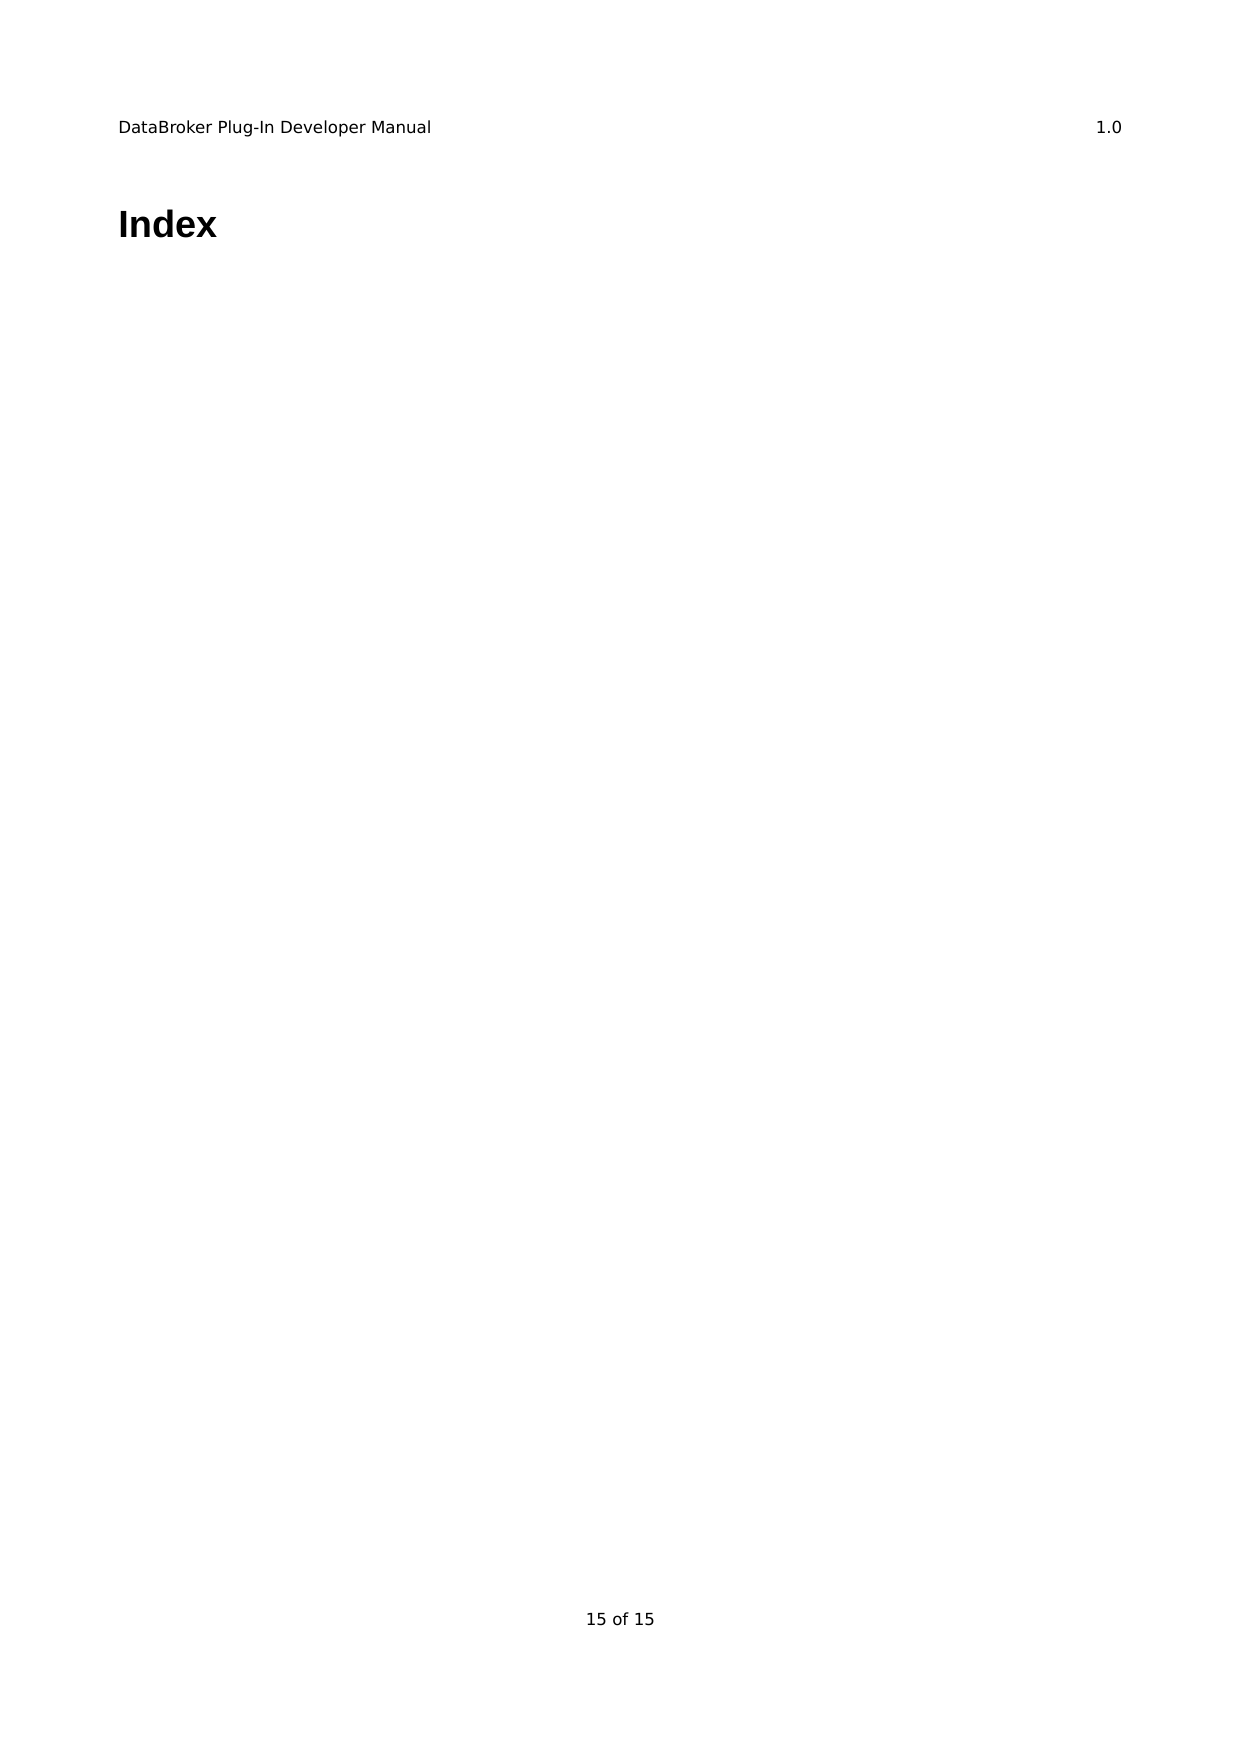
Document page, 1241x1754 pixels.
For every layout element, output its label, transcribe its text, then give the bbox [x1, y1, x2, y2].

subtitle Index [118, 202, 1122, 246]
